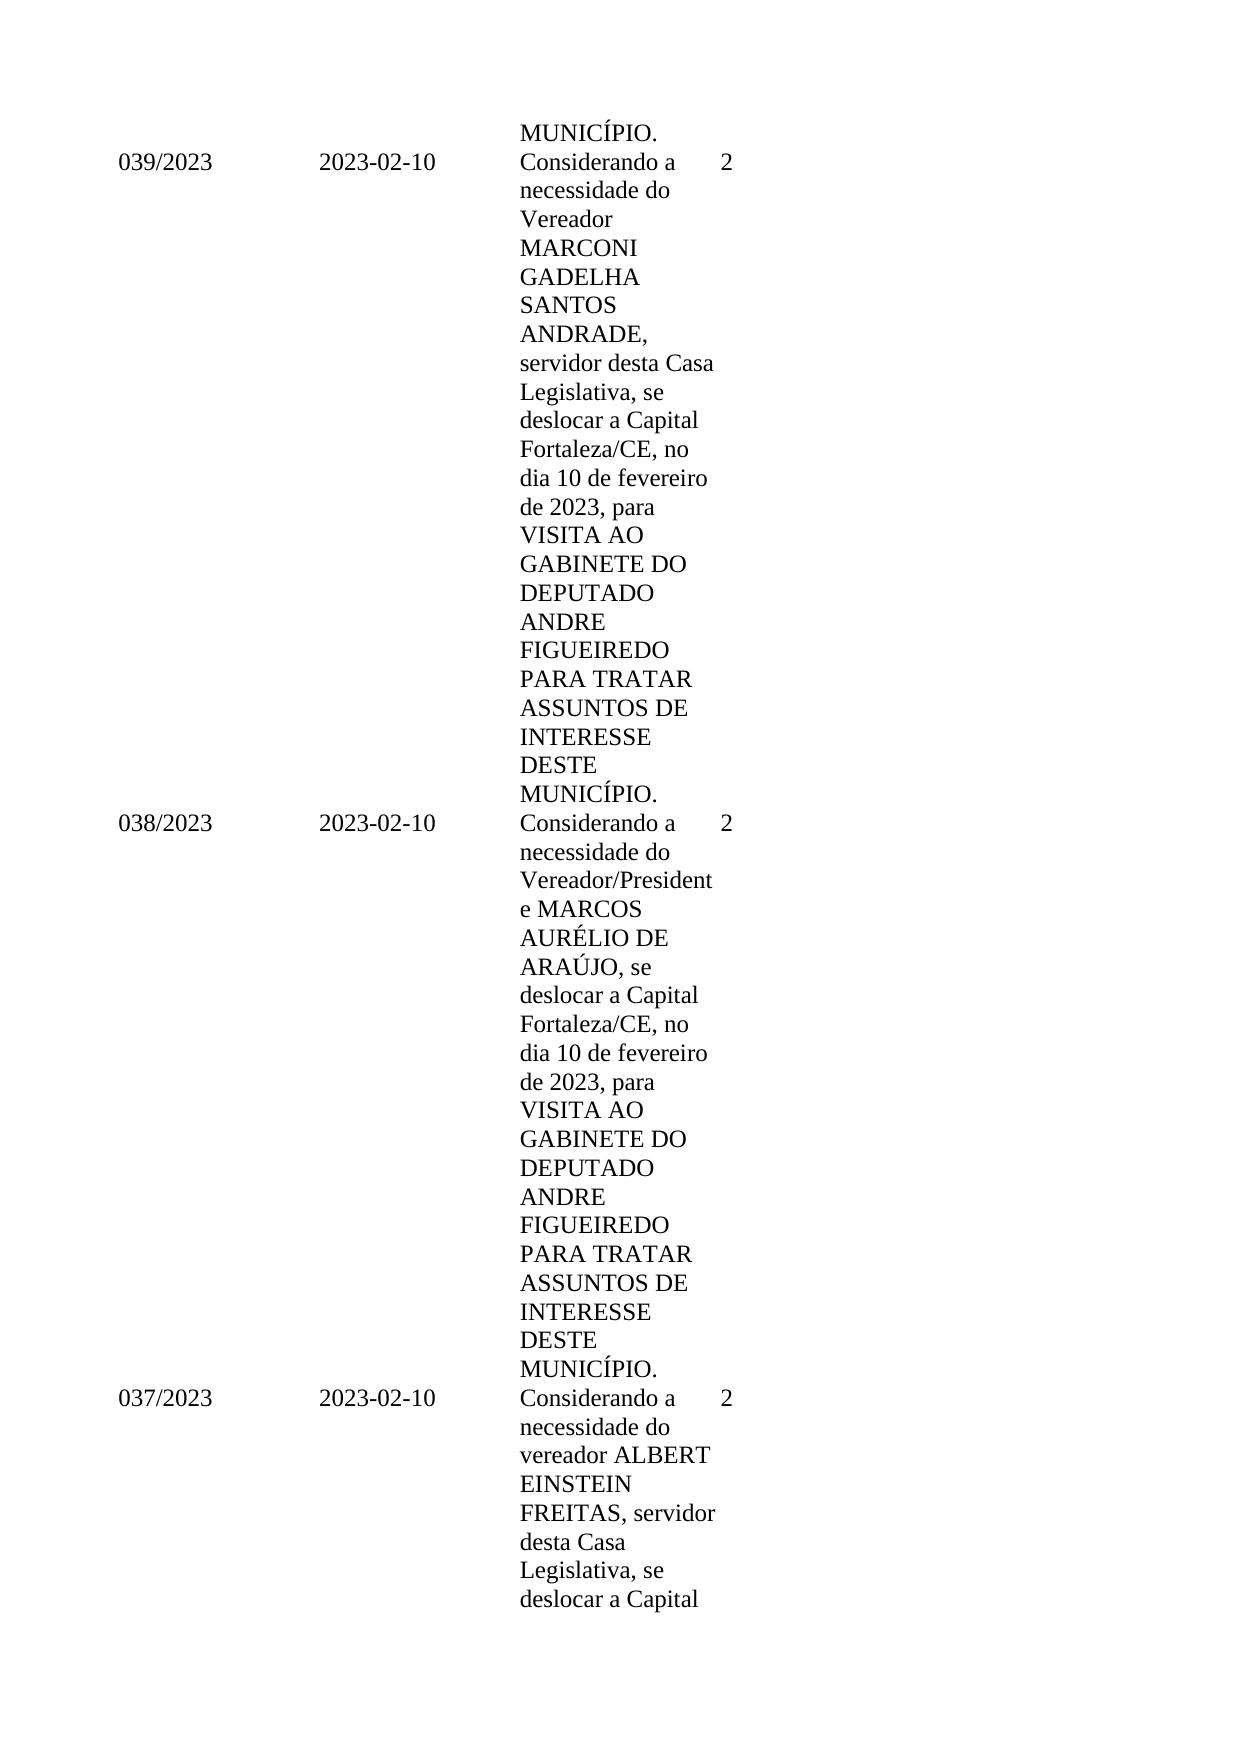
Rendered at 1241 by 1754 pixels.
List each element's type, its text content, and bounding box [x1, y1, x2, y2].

table_cell Considerando a necessidade do Vereador/Presidente MARCOS AURÉLIO DE ARAÚJO, se deslocar a Capital Fortaleza/CE, no dia 10 de fevereiro de 2023, para VISITA AO GABINETE DO DEPUTADO ANDRE FIGUEIREDO PARA TRATAR ASSUNTOS DE INTERESSE DESTE MUNICÍPIO. [520, 808, 720, 1383]
table_cell 2023-02-10 [319, 1383, 519, 1613]
table_cell [118, 118, 319, 147]
table_cell [319, 118, 519, 147]
table_cell 2023-02-10 [319, 147, 519, 808]
table_cell 037/2023 [118, 1383, 319, 1613]
table_cell 2 [720, 147, 921, 808]
table_cell 2 [720, 1383, 921, 1613]
table_cell Considerando a necessidade do vereador ALBERT EINSTEIN FREITAS, servidor desta Casa Legislativa, se deslocar a Capital [520, 1383, 720, 1613]
table_cell 2023-02-10 [319, 808, 519, 1383]
table_cell 038/2023 [118, 808, 319, 1383]
table_cell 2 [720, 808, 921, 1383]
table_cell MUNICÍPIO. [520, 118, 720, 147]
table_cell [921, 1383, 1122, 1613]
table_cell Considerando a necessidade do Vereador MARCONI GADELHA SANTOS ANDRADE, servidor desta Casa Legislativa, se deslocar a Capital Fortaleza/CE, no dia 10 de fevereiro de 2023, para VISITA AO GABINETE DO DEPUTADO ANDRE FIGUEIREDO PARA TRATAR ASSUNTOS DE INTERESSE DESTE MUNICÍPIO. [520, 147, 720, 808]
table_cell [921, 808, 1122, 1383]
table_cell [921, 118, 1122, 147]
table_cell [921, 147, 1122, 808]
table_cell 039/2023 [118, 147, 319, 808]
table_cell [720, 118, 921, 147]
